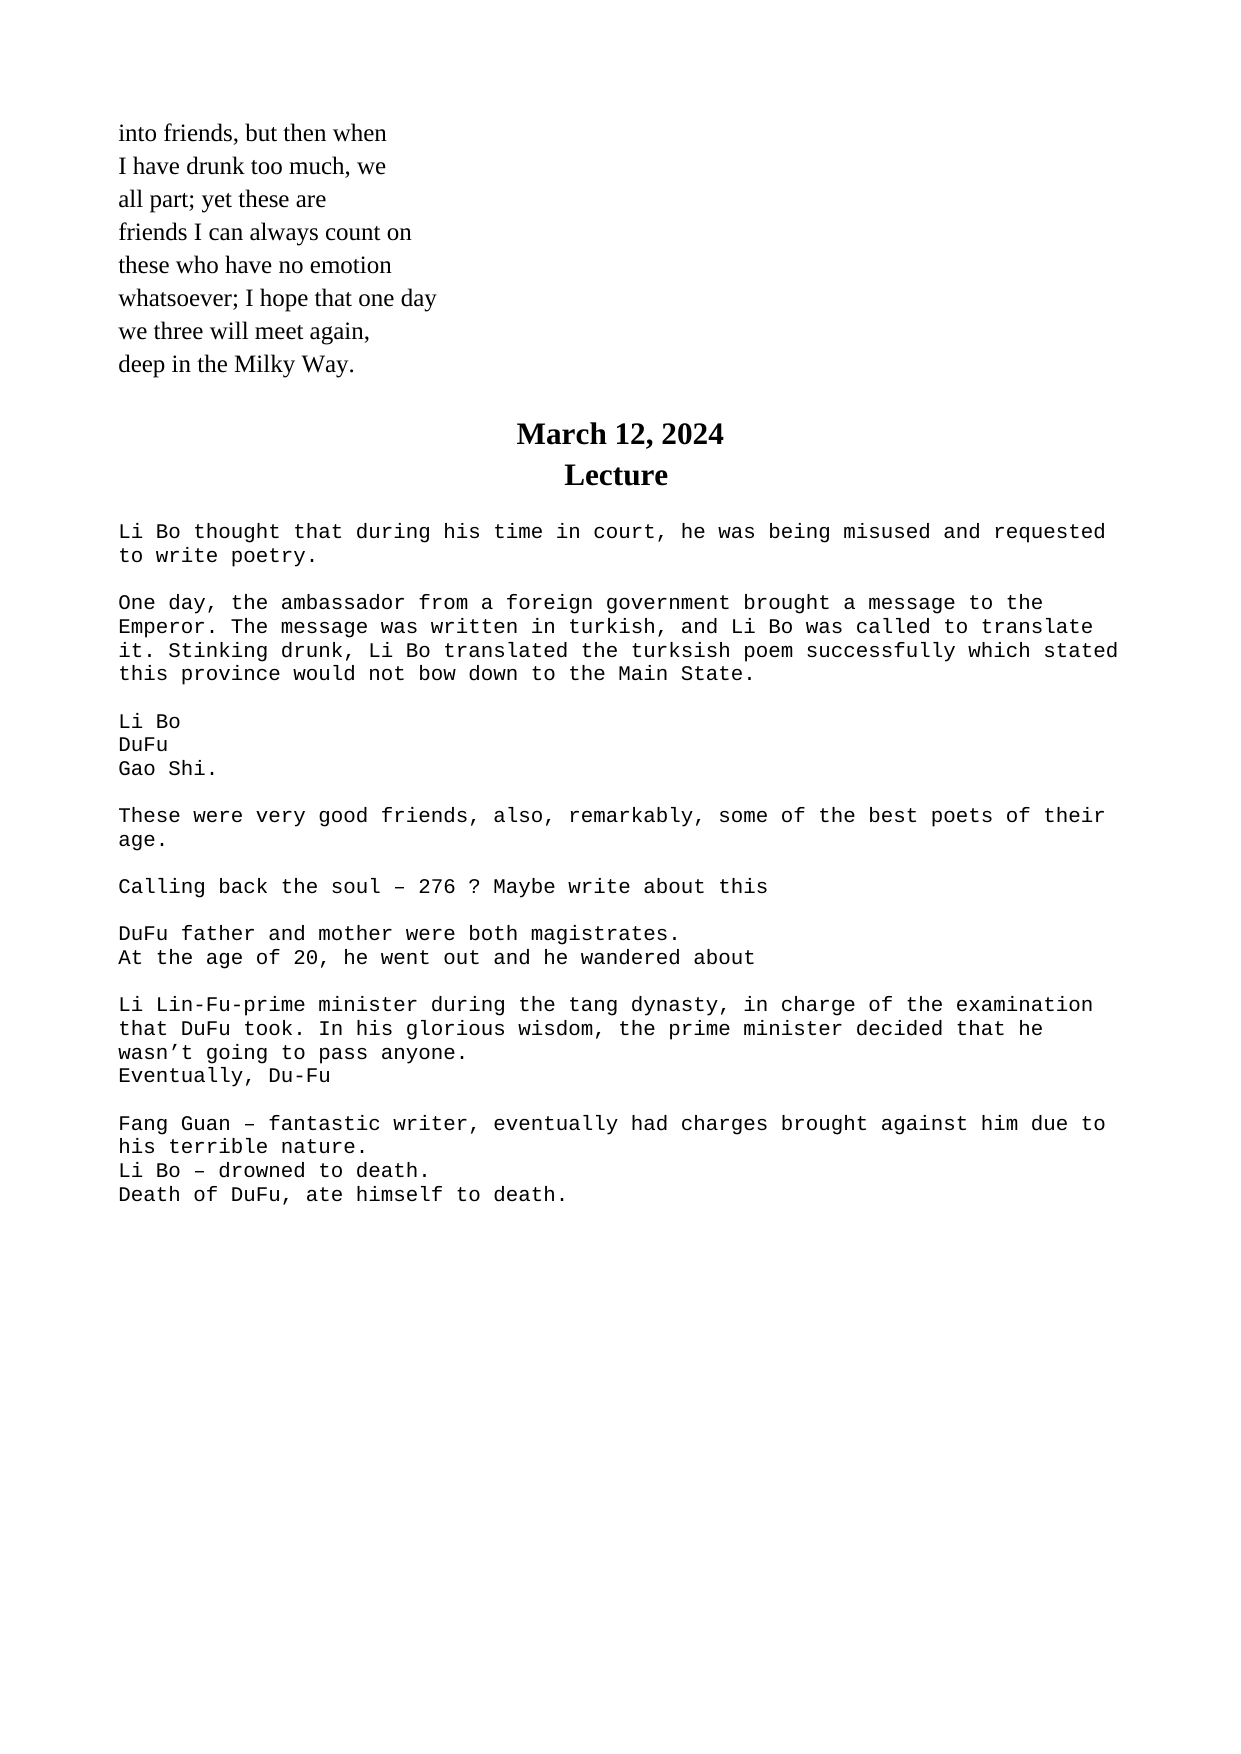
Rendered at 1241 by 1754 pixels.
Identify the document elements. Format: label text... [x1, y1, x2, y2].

text At the age of 20, he went out and he wandered about [118, 947, 1122, 971]
text DuFu [118, 734, 1122, 758]
text March 12, 2024 [118, 415, 1122, 451]
text These were very good friends, also, remarkably, some of the best poets of their age. [118, 805, 1122, 852]
text Lecture [118, 457, 1122, 492]
text Eventually, Du-Fu [118, 1065, 1122, 1089]
text DuFu father and mother were both magistrates. [118, 923, 1122, 947]
text Calling back the soul – 276 ? Maybe write about this [118, 876, 1122, 900]
text Li Lin-Fu-prime minister during the tang dynasty, in charge of the examination that DuFu took. In his glorious wisdom, the prime minister decided that he wasn’t going to pass anyone. [118, 994, 1122, 1065]
text Li Bo [118, 711, 1122, 734]
text into friends, but then when I have drunk too much, we all part; yet these are friends I can always count on these who have no emotion whatsoever; I hope that one day we three will meet again, deep in the Milky Way. [118, 118, 1122, 378]
text Li Bo – drowned to death. [118, 1160, 1122, 1183]
text Death of DuFu, ate himself to death. [118, 1183, 1122, 1207]
text Fang Guan – fantastic writer, eventually had charges brought against him due to his terrible nature. [118, 1113, 1122, 1160]
text Gao Shi. [118, 758, 1122, 782]
text One day, the ambassador from a foreign government brought a message to the Emperor. The message was written in turkish, and Li Bo was called to translate it. Stinking drunk, Li Bo translated the turksish poem successfully which stated this province would not bow down to the Main State. [118, 592, 1122, 687]
text Li Bo thought that during his time in court, he was being misused and requested to write poetry. [118, 521, 1122, 569]
